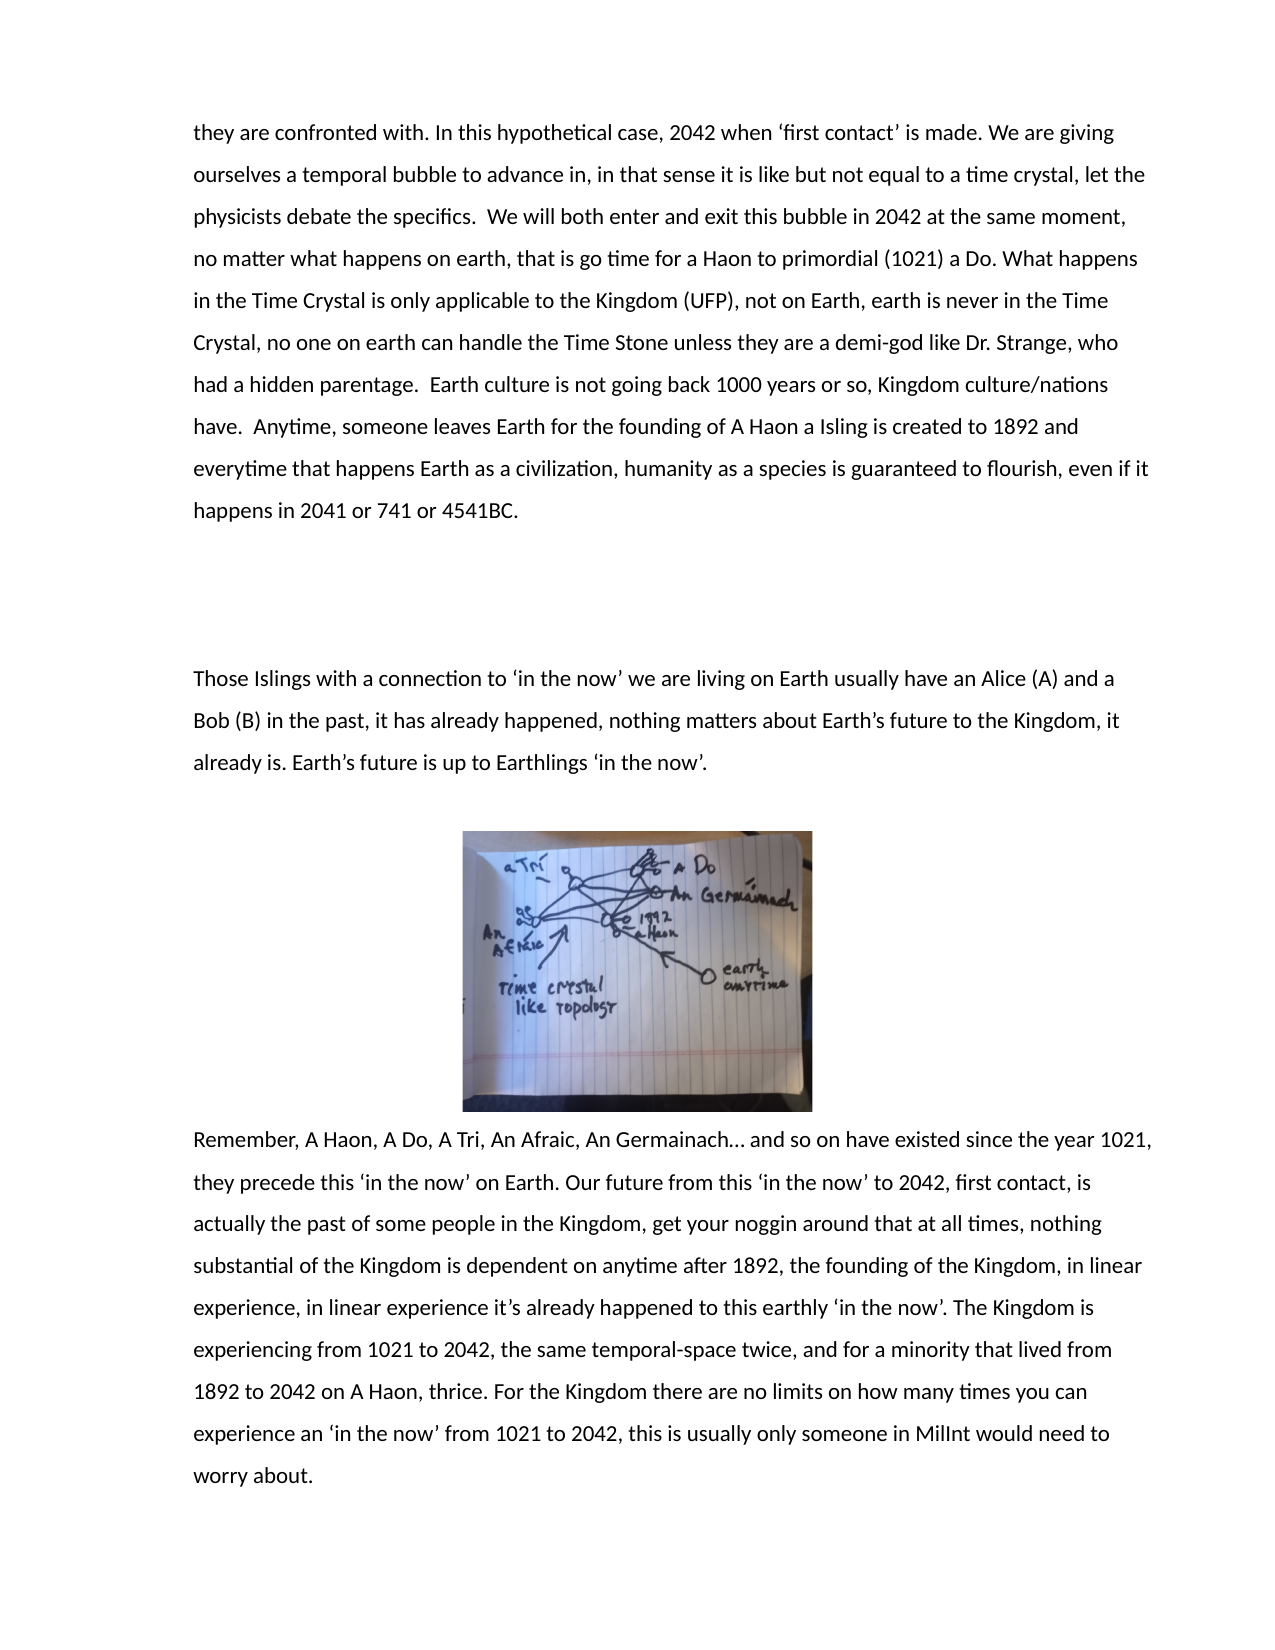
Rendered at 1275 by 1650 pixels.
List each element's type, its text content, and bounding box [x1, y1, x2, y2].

text Those Islings with a connection to ‘in the now’ we are living on Earth usually have an Alice (A) and a Bob (B) in the past, it has already happened, nothing matters about Earth’s future to the Kingdom, it already is. Earth’s future is up to Earthlings ‘in the now’. [193, 664, 1157, 776]
text they are confronted with. In this hypothetical case, 2042 when ‘first contact’ is made. We are giving ourselves a temporal bubble to advance in, in that sense it is like but not equal to a time crystal, let the physicists debate the specifics. We will both enter and exit this bubble in 2042 at the same moment, no matter what happens on earth, that is go time for a Haon to primordial (1021) a Do. What happens in the Time Crystal is only applicable to the Kingdom (UFP), not on Earth, earth is never in the Time Crystal, no one on earth can handle the Time Stone unless they are a demi-god like Dr. Strange, who had a hidden parentage. Earth culture is not going back 1000 years or so, Kingdom culture/nations have. Anytime, someone leaves Earth for the founding of A Haon a Isling is created to 1892 and everytime that happens Earth as a civilization, humanity as a species is guaranteed to flourish, even if it happens in 2041 or 741 or 4541BC. [193, 118, 1157, 524]
text Remember, A Haon, A Do, A Tri, An Afraic, An Germainach… and so on have existed since the year 1021, they precede this ‘in the now’ on Earth. Our future from this ‘in the now’ to 2042, first contact, is actually the past of some people in the Kingdom, get your noggin around that at all times, nothing substantial of the Kingdom is dependent on anytime after 1892, the founding of the Kingdom, in linear experience, in linear experience it’s already happened to this earthly ‘in the now’. The Kingdom is experiencing from 1021 to 2042, the same temporal-space twice, and for a minority that lived from 1892 to 2042 on A Haon, thrice. For the Kingdom there are no limits on how many times you can experience an ‘in the now’ from 1021 to 2042, this is usually only someone in MilInt would need to worry about. [193, 832, 1157, 1489]
picture [462, 831, 813, 1112]
